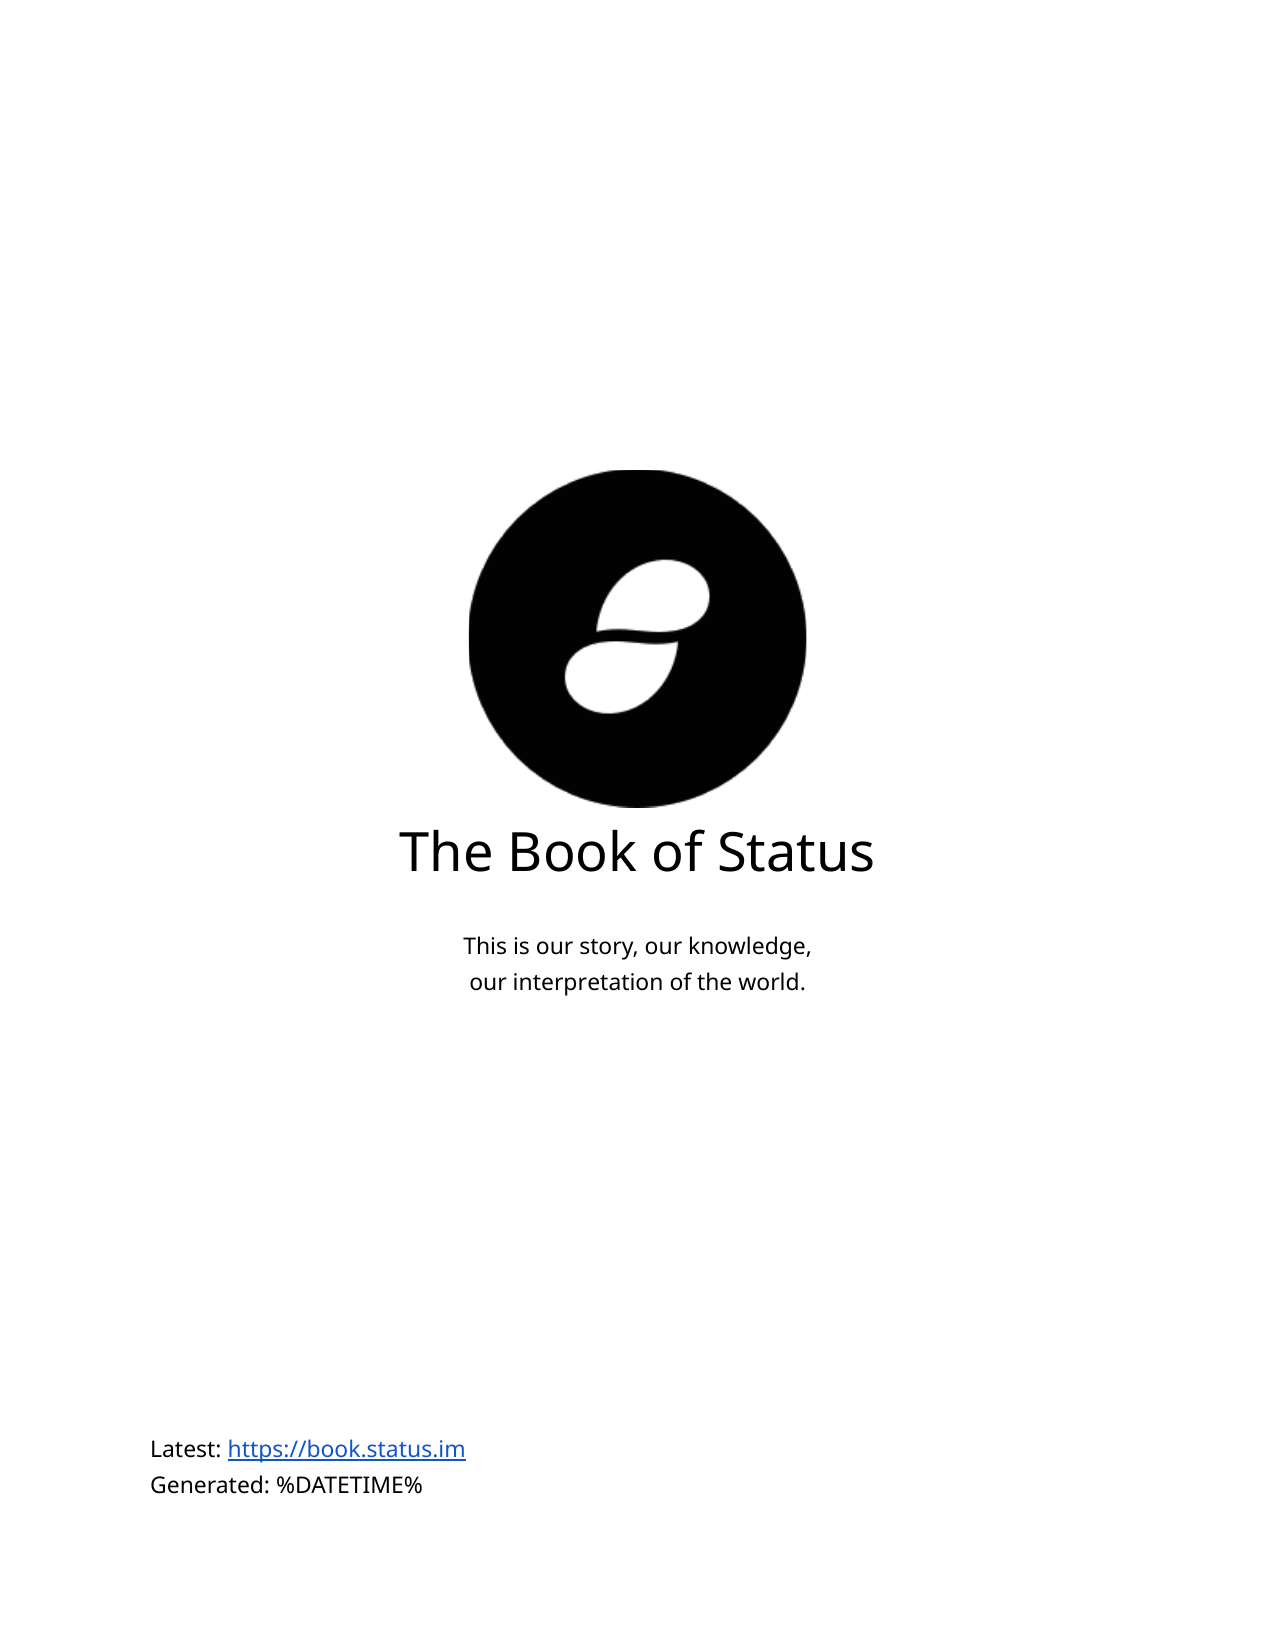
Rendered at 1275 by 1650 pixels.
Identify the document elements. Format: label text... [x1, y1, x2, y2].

picture [468, 470, 807, 808]
text our interpretation of the world. [150, 966, 1125, 997]
title The Book of Status [150, 814, 1125, 887]
text Latest: https://book.status.im [150, 1433, 1125, 1464]
text This is our story, our knowledge, [150, 930, 1125, 961]
text Generated: %DATETIME% [150, 1469, 1125, 1500]
